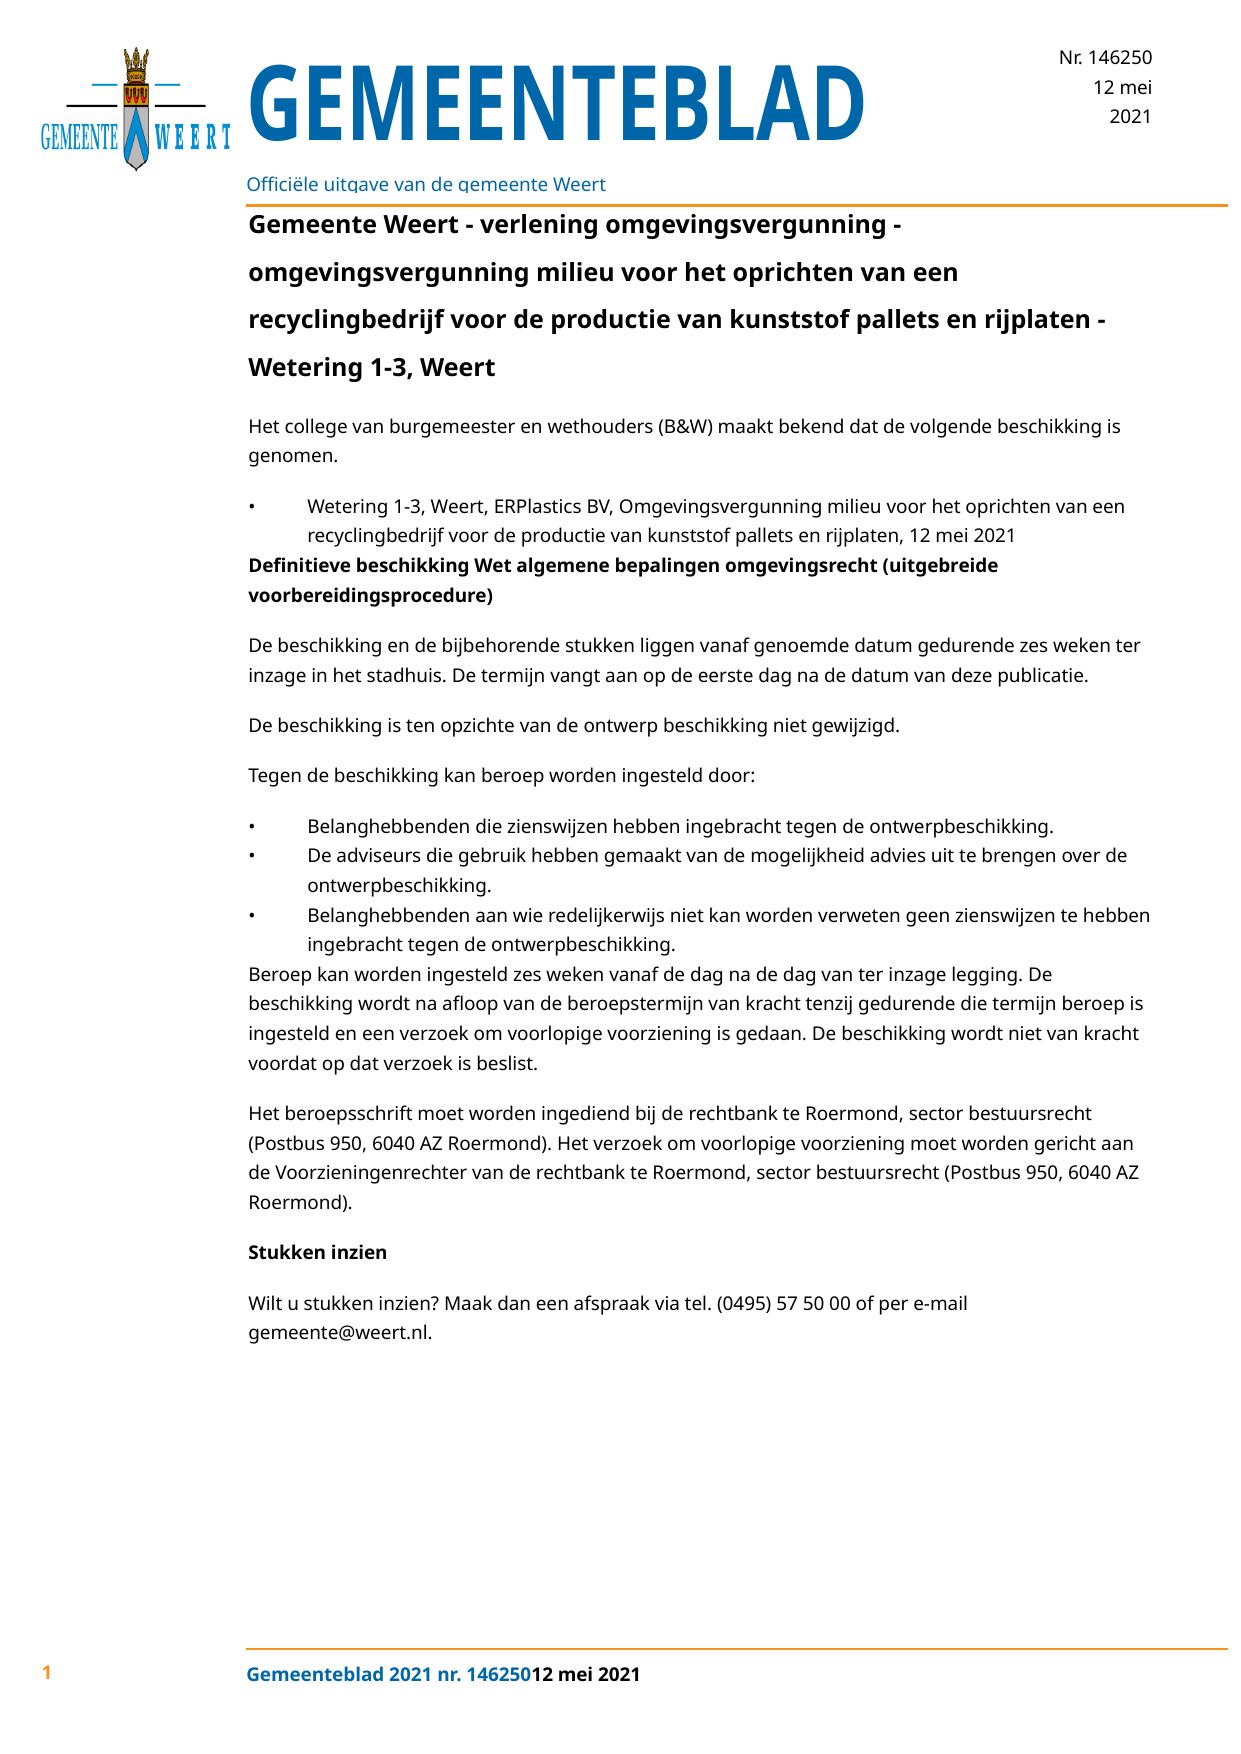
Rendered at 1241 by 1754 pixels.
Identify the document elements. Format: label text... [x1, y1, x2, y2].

list Belanghebbenden die zienswijzen hebben ingebracht tegen de ontwerpbeschikking. [248, 813, 1152, 839]
text Gemeente Weert - verlening omgevingsvergunning - omgevingsvergunning milieu voor het oprichten van een recyclingbedrijf voor de productie van kunststof pallets en rijplaten - Wetering 1-3, Weert [248, 207, 1152, 384]
text Het beroepsschrift moet worden ingediend bij de rechtbank te Roermond, sector bestuursrecht (Postbus 950, 6040 AZ Roermond). Het verzoek om voorlopige voorziening moet worden gericht aan de Voorzieningenrechter van de rechtbank te Roermond, sector bestuursrecht (Postbus 950, 6040 AZ Roermond). [248, 1100, 1152, 1215]
text De beschikking en de bijbehorende stukken liggen vanaf genoemde datum gedurende zes weken ter inzage in het stadhuis. De termijn vangt aan op de eerste dag na de datum van deze publicatie. [248, 632, 1152, 688]
list Belanghebbenden aan wie redelijkerwijs niet kan worden verweten geen zienswijzen te hebben ingebracht tegen de ontwerpbeschikking. [248, 902, 1152, 957]
text Het college van burgemeester en wethouders (B&W) maakt bekend dat de volgende beschikking is genomen. [248, 413, 1152, 468]
text Tegen de beschikking kan beroep worden ingesteld door: [248, 763, 1152, 788]
text Stukken inzien [248, 1239, 1152, 1265]
list Wetering 1-3, Weert, ERPlastics BV, Omgevingsvergunning milieu voor het oprichten van een recyclingbedrijf voor de productie van kunststof pallets en rijplaten, 12 mei 2021 [248, 493, 1152, 548]
picture [41, 47, 231, 172]
text Wilt u stukken inzien? Maak dan een afspraak via tel. (0495) 57 50 00 of per e-mail gemeente@weert.nl. [248, 1290, 1152, 1345]
text De beschikking is ten opzichte van de ontwerp beschikking niet gewijzigd. [248, 712, 1152, 738]
list De adviseurs die gebruik hebben gemaakt van de mogelijkheid advies uit te brengen over de ontwerpbeschikking. [248, 843, 1152, 898]
text Beroep kan worden ingesteld zes weken vanaf de dag na de dag van ter inzage legging. De beschikking wordt na afloop van de beroepstermijn van kracht tenzij gedurende die termijn beroep is ingesteld en een verzoek om voorlopige voorziening is gedaan. De beschikking wordt niet van kracht voordat op dat verzoek is beslist. [248, 961, 1152, 1076]
text Definitieve beschikking Wet algemene bepalingen omgevingsrecht (uitgebreide voorbereidingsprocedure) [248, 552, 1152, 608]
